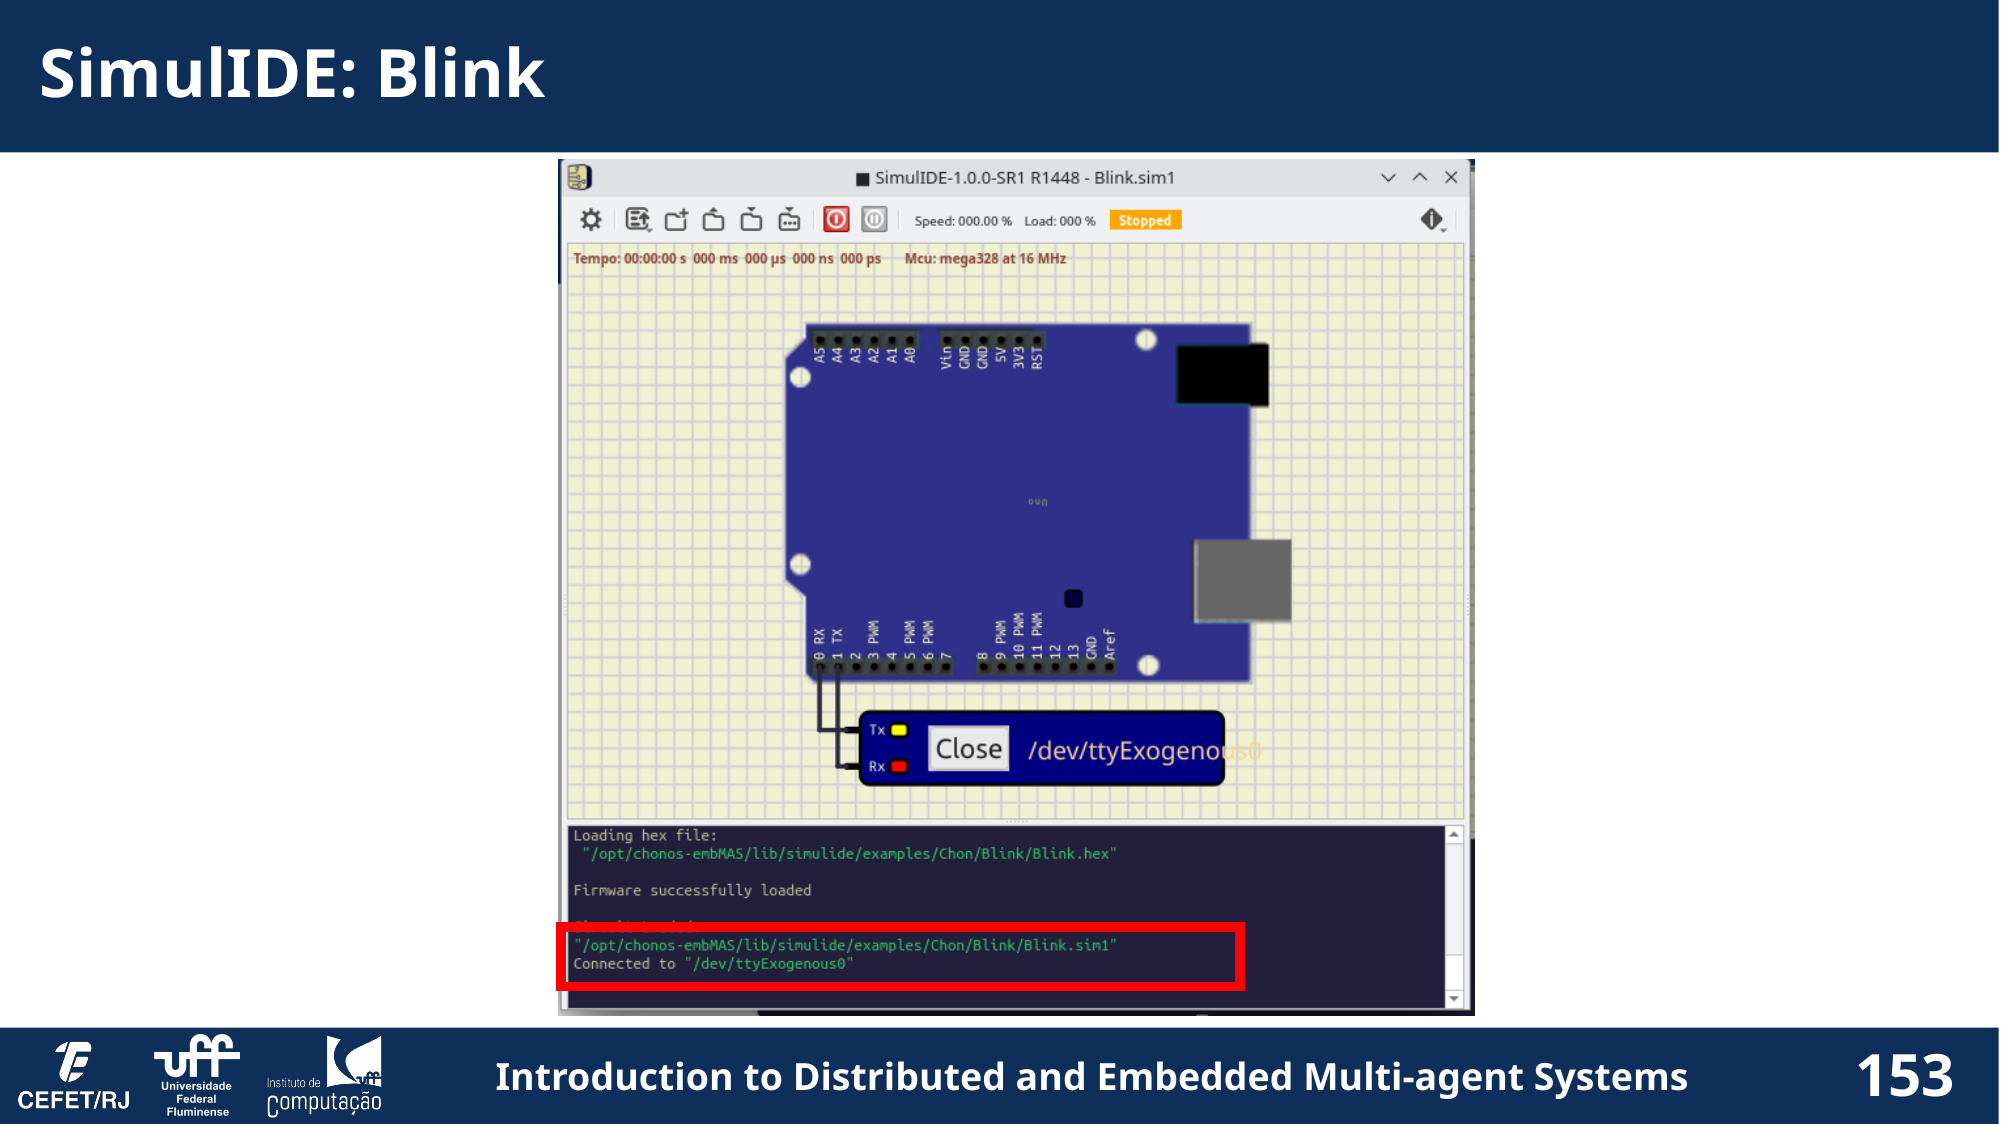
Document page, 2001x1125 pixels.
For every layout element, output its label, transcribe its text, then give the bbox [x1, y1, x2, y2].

picture [566, 932, 1235, 982]
picture [18, 1021, 129, 1125]
picture [558, 159, 1475, 1016]
picture [153, 1033, 241, 1121]
text_box SimulIDE: Blink [25, 23, 1998, 116]
picture [265, 1033, 383, 1118]
